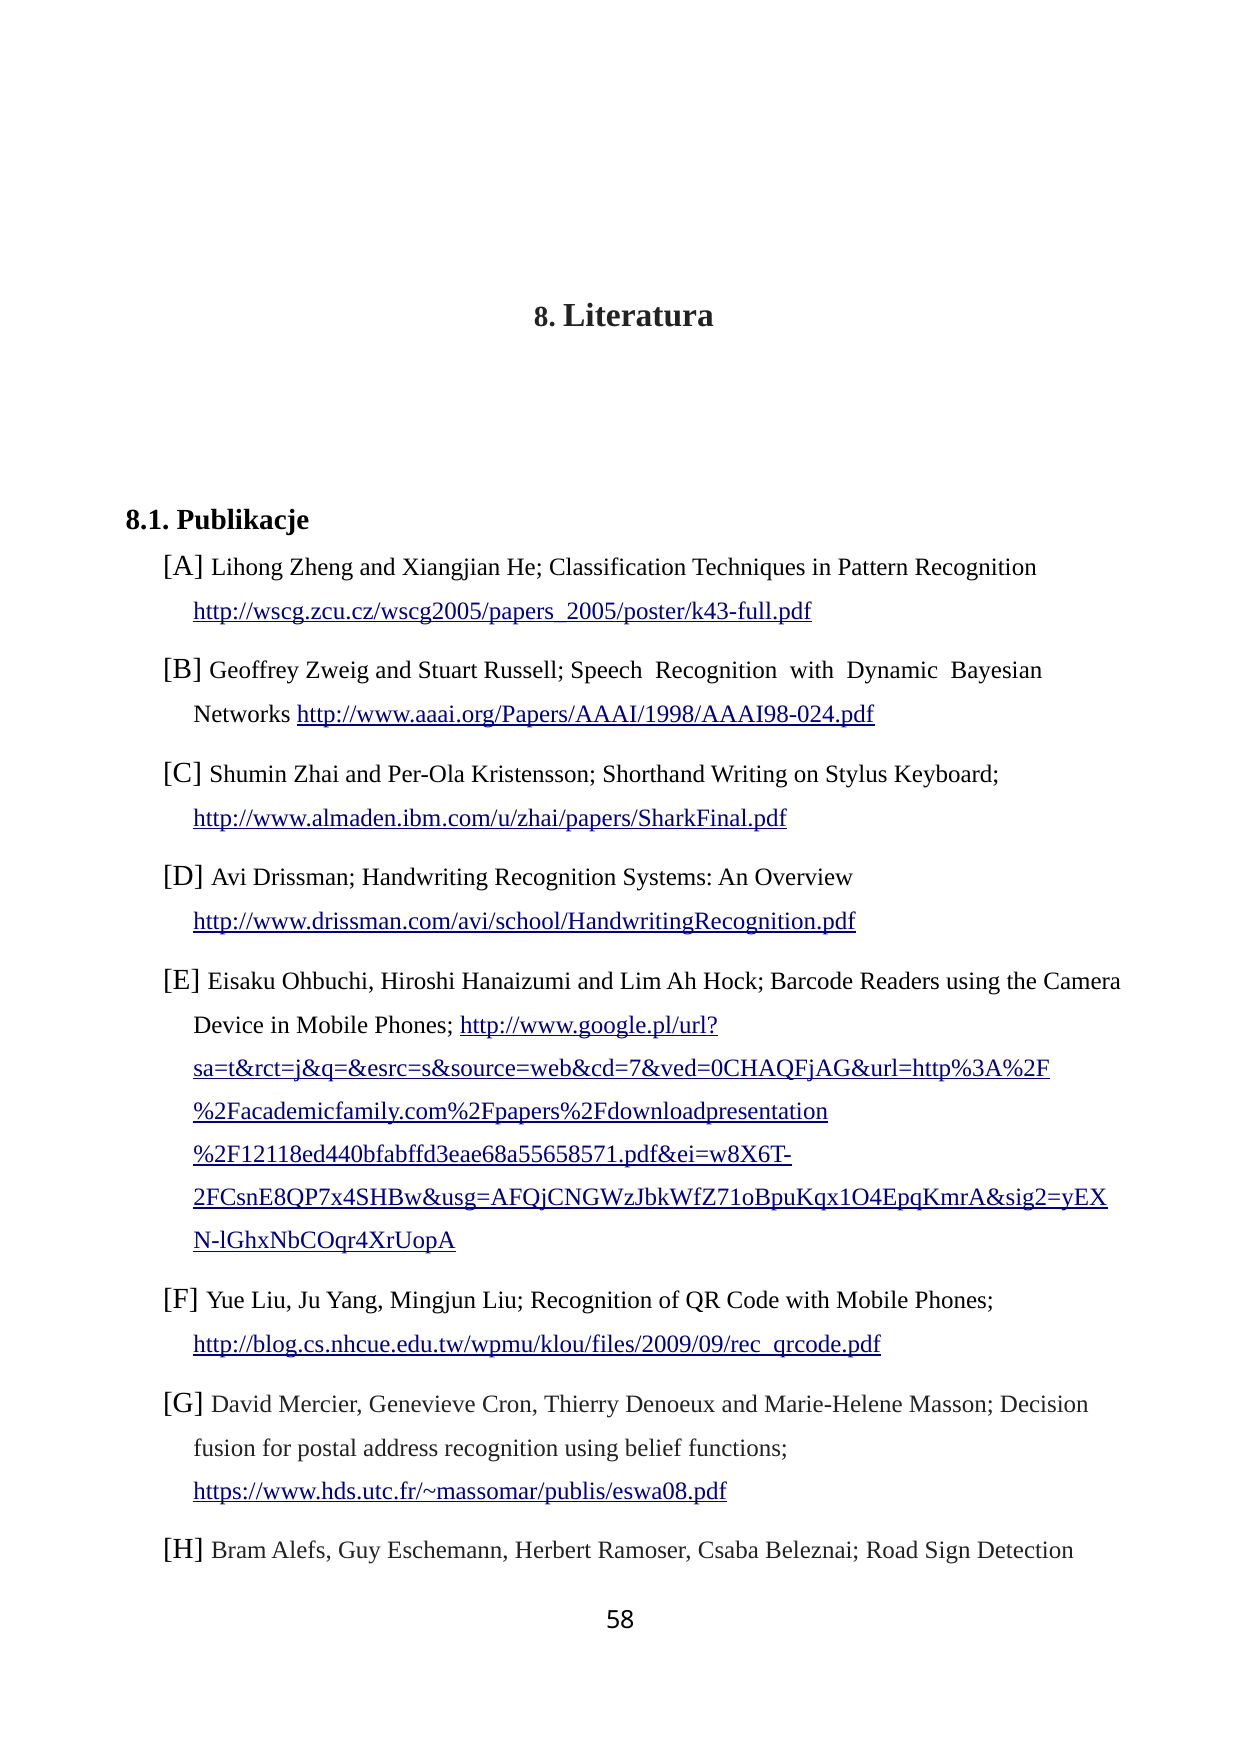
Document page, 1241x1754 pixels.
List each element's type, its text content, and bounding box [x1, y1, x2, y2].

list Eisaku Ohbuchi, Hiroshi Hanaizumi and Lim Ah Hock; Barcode Readers using the Camera Device in Mobile Phones; http://www.google.pl/url?sa=t&rct=j&q=&esrc=s&source=web&cd=7&ved=0CHAQFjAG&url=http%3A%2F%2Facademicfamily.com%2Fpapers%2Fdownloadpresentation%2F12118ed440bfabffd3eae68a55658571.pdf&ei=w8X6T-2FCsnE8QP7x4SHBw&usg=AFQjCNGWzJbkWfZ71oBpuKqx1O4EpqKmrA&sig2=yEXN-lGhxNbCOqr4XrUopA [156, 962, 1122, 1254]
list Avi Drissman; Handwriting Recognition Systems: An Overview http://www.drissman.com/avi/school/HandwritingRecognition.pdf [156, 858, 1122, 935]
list Bram Alefs, Guy Eschemann, Herbert Ramoser, Csaba Beleznai; Road Sign Detection [156, 1531, 1122, 1565]
subtitle Publikacje [118, 502, 1122, 535]
list Shumin Zhai and Per-Ola Kristensson; Shorthand Writing on Stylus Keyboard; http://www.almaden.ibm.com/u/zhai/papers/SharkFinal.pdf [156, 755, 1122, 832]
list Yue Liu, Ju Yang, Mingjun Liu; Recognition of QR Code with Mobile Phones; http://blog.cs.nhcue.edu.tw/wpmu/klou/files/2009/09/rec_qrcode.pdf [156, 1281, 1122, 1358]
list Lihong Zheng and Xiangjian He; Classification Techniques in Pattern Recognition http://wscg.zcu.cz/wscg2005/papers_2005/poster/k43-full.pdf [156, 548, 1122, 624]
list David Mercier, Genevieve Cron, Thierry Denoeux and Marie-Helene Masson; Decision fusion for postal address recognition using belief functions; https://www.hds.utc.fr/~massomar/publis/eswa08.pdf [156, 1385, 1122, 1504]
subtitle Literatura [118, 295, 1122, 334]
list Geoffrey Zweig and Stuart Russell; Speech Recognition with Dynamic Bayesian Networks http://www.aaai.org/Papers/AAAI/1998/AAAI98-024.pdf [156, 651, 1122, 728]
